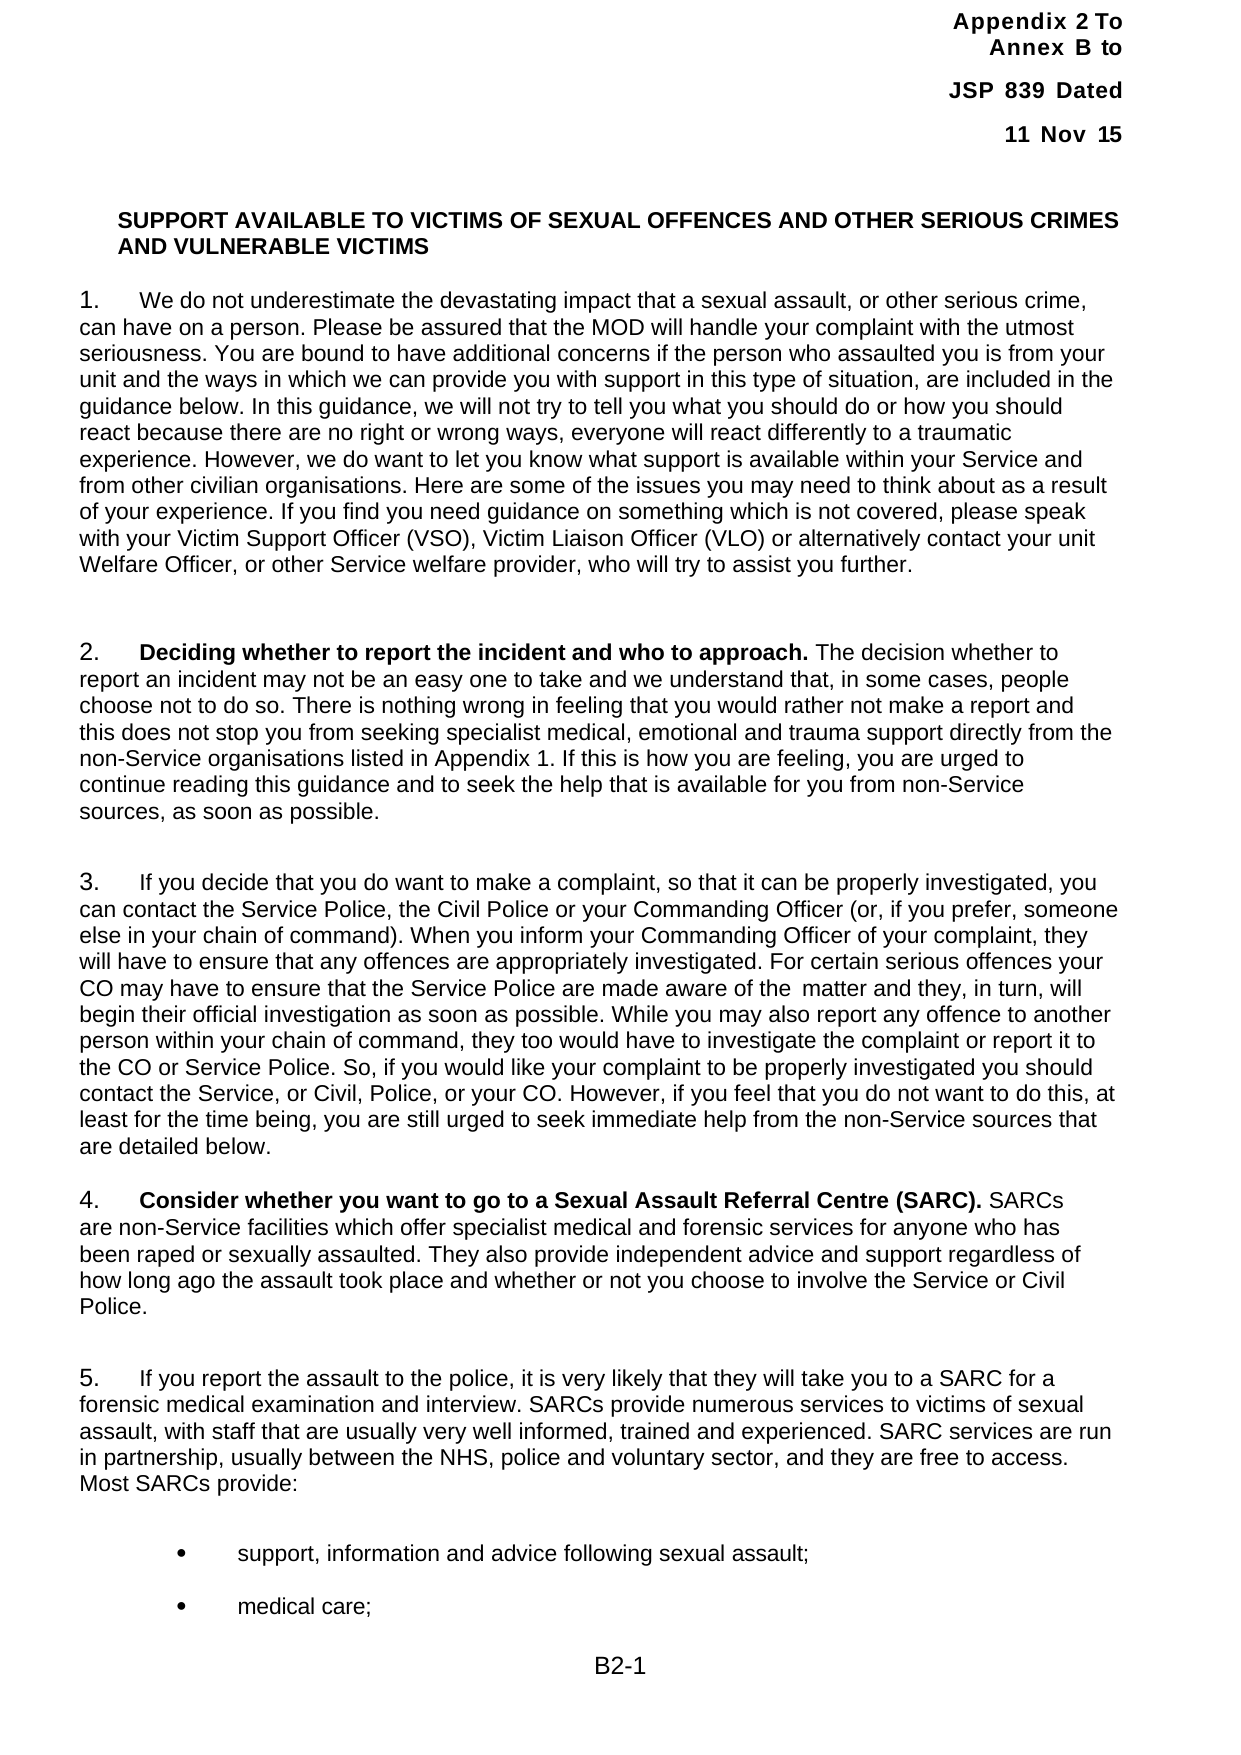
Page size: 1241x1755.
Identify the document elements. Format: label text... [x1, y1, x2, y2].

list support, information and advice following sexual assault; [177, 1540, 1143, 1566]
list Deciding whether to report the incident and who to approach. The decision whether to report an incident may not be an easy one to take and we understand that, in some cases, people choose not to do so. There is nothing wrong in feeling that you would rather not make a report and this does not stop you from seeking specialist medical, emotional and trauma support directly from the non-Service organisations listed in Appendix 1. If this is how you are feeling, you are urged to continue reading this guidance and to seek the help that is available for you from non-Service sources, as soon as possible. [79, 637, 1113, 824]
list medical care; [177, 1593, 1143, 1619]
text Appendix 2 To Annex B to [944, 8, 1123, 60]
subtitle SUPPORT AVAILABLE TO VICTIMS OF SEXUAL OFFENCES AND OTHER SERIOUS CRIMES AND VULNERABLE VICTIMS [117, 207, 1143, 259]
text JSP 839 Dated [79, 77, 1123, 104]
list If you decide that you do want to make a complaint, so that it can be properly investigated, you can contact the Service Police, the Civil Police or your Commanding Officer (or, if you prefer, someone else in your chain of command). When you inform your Commanding Officer of your complaint, they will have to ensure that any offences are appropriately investigated. For certain serious offences your CO may have to ensure that the Service Police are made aware of the matter and they, in turn, will begin their official investigation as soon as possible. While you may also report any offence to another person within your chain of command, they too would have to investigate the complaint or report it to the CO or Service Police. So, if you would like your complaint to be properly investigated you should contact the Service, or Civil, Police, or your CO. However, if you feel that you do not want to do this, at least for the time being, you are still urged to seek immediate help from the non-Service sources that are detailed below. [79, 867, 1121, 1159]
list If you report the assault to the police, it is very likely that they will take you to a SARC for a forensic medical examination and interview. SARCs provide numerous services to victims of sexual assault, with staff that are usually very well informed, trained and experienced. SARC services are run in partnership, usually between the NHS, police and voluntary sector, and they are free to access. Most SARCs provide: [79, 1362, 1123, 1497]
list We do not underestimate the devastating impact that a sexual assault, or other serious crime, can have on a person. Please be assured that the MOD will handle your complaint with the utmost seriousness. You are bound to have additional concerns if the person who assaulted you is from your unit and the ways in which we can provide you with support in this type of situation, are included in the guidance below. In this guidance, we will not try to tell you what you should do or how you should react because there are no right or wrong ways, everyone will react differently to a traumatic experience. However, we do want to let you know what support is available within your Service and from other civilian organisations. Here are some of the issues you may need to think about as a result of your experience. If you find you need guidance on something which is not covered, please speak with your Victim Support Officer (VSO), Victim Liaison Officer (VLO) or alternatively contact your unit Welfare Officer, or other Service welfare provider, who will try to assist you further. [79, 285, 1116, 577]
list Consider whether you want to go to a Sexual Assault Referral Centre (SARC). SARCs are non-Service facilities which offer specialist medical and forensic services for anyone who has been raped or sexually assaulted. They also provide independent advice and support regardless of how long ago the assault took place and whether or not you choose to involve the Service or Civil Police. [79, 1185, 1103, 1319]
text 11 Nov 15 [79, 121, 1123, 147]
